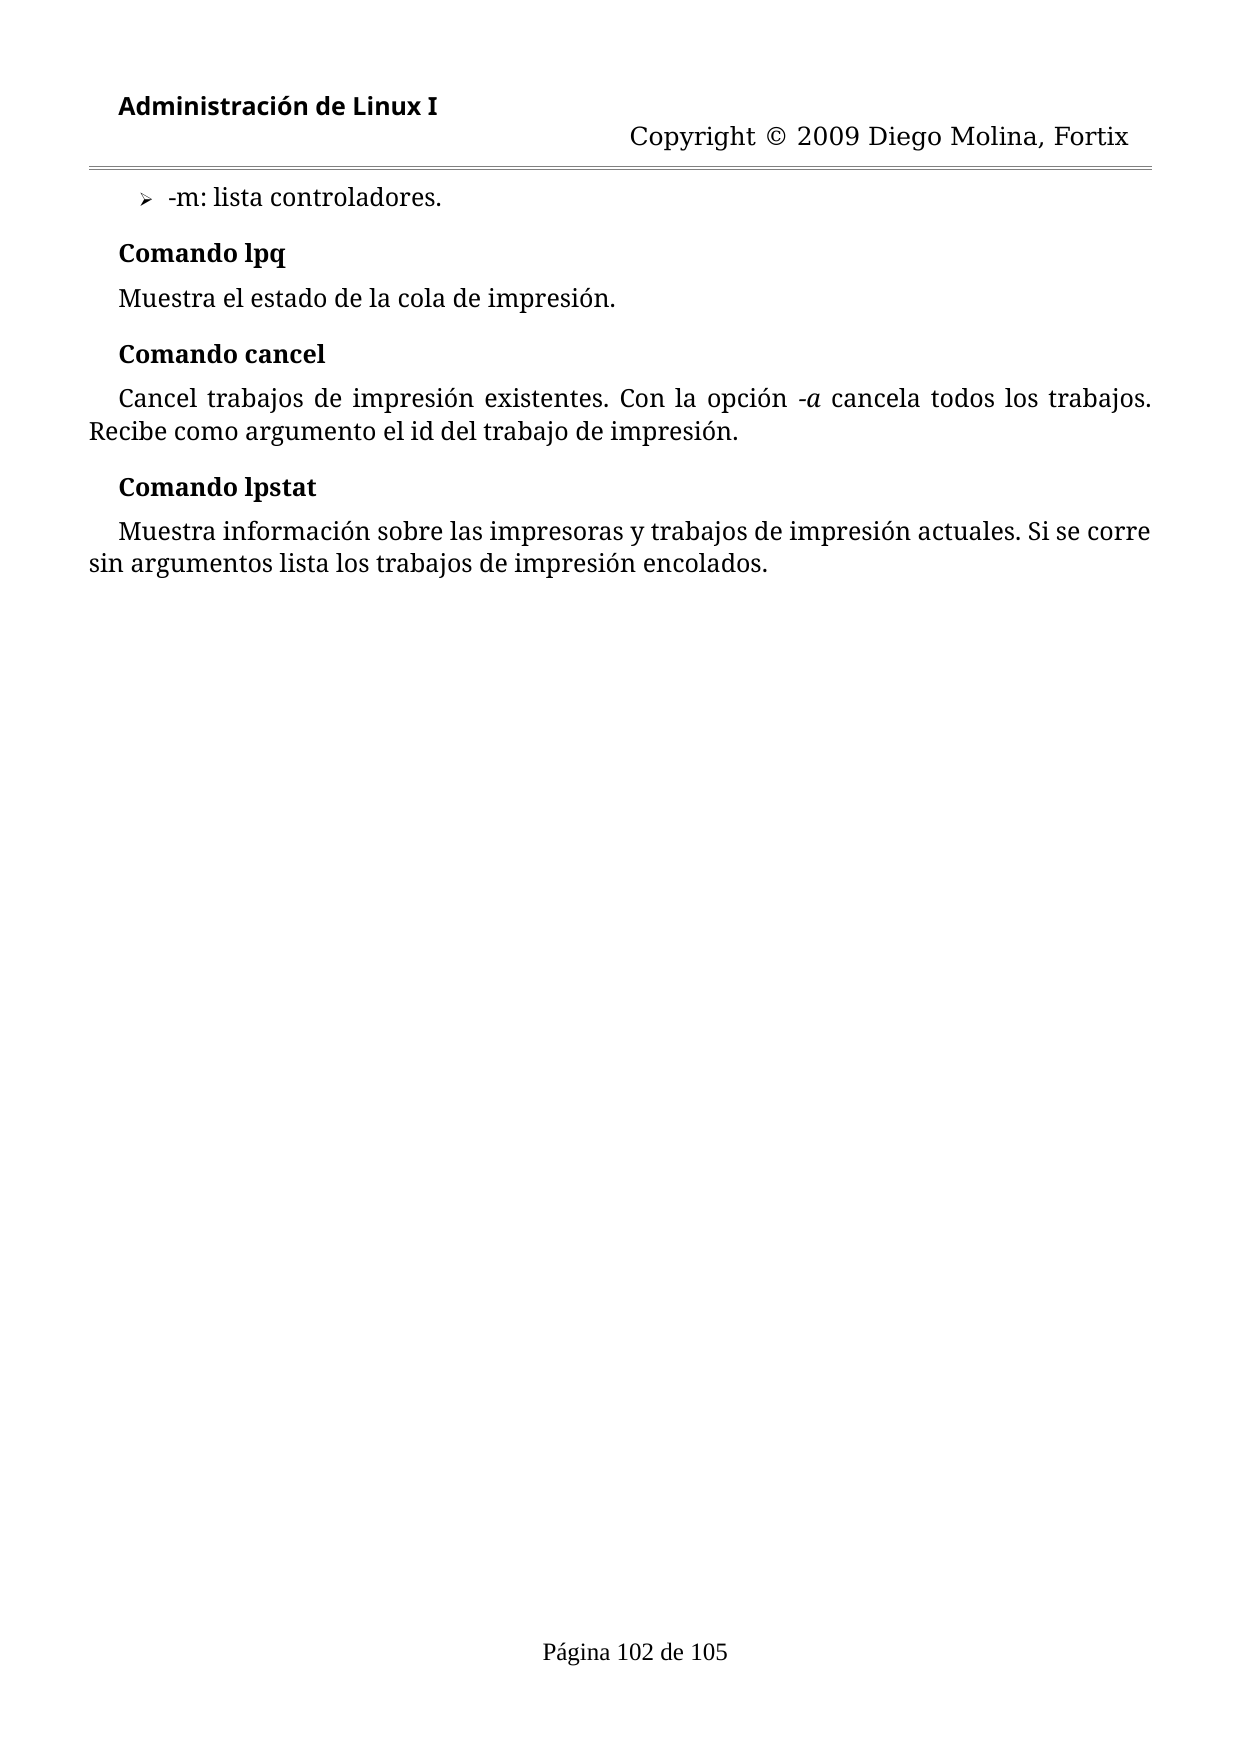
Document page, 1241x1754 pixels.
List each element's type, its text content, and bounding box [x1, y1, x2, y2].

text Muestra el estado de la cola de impresión. [88, 281, 1152, 313]
text Muestra información sobre las impresoras y trabajos de impresión actuales. Si se corre sin argumentos lista los trabajos de impresión encolados. [88, 514, 1152, 579]
text Comando cancel [88, 337, 1152, 370]
text Cancel trabajos de impresión existentes. Con la opción -a cancela todos los trabajos. Recibe como argumento el id del trabajo de impresión. [88, 381, 1152, 446]
list -m: lista controladores. [88, 181, 1152, 213]
text Comando lpstat [88, 470, 1152, 503]
text Comando lpq [88, 237, 1152, 269]
